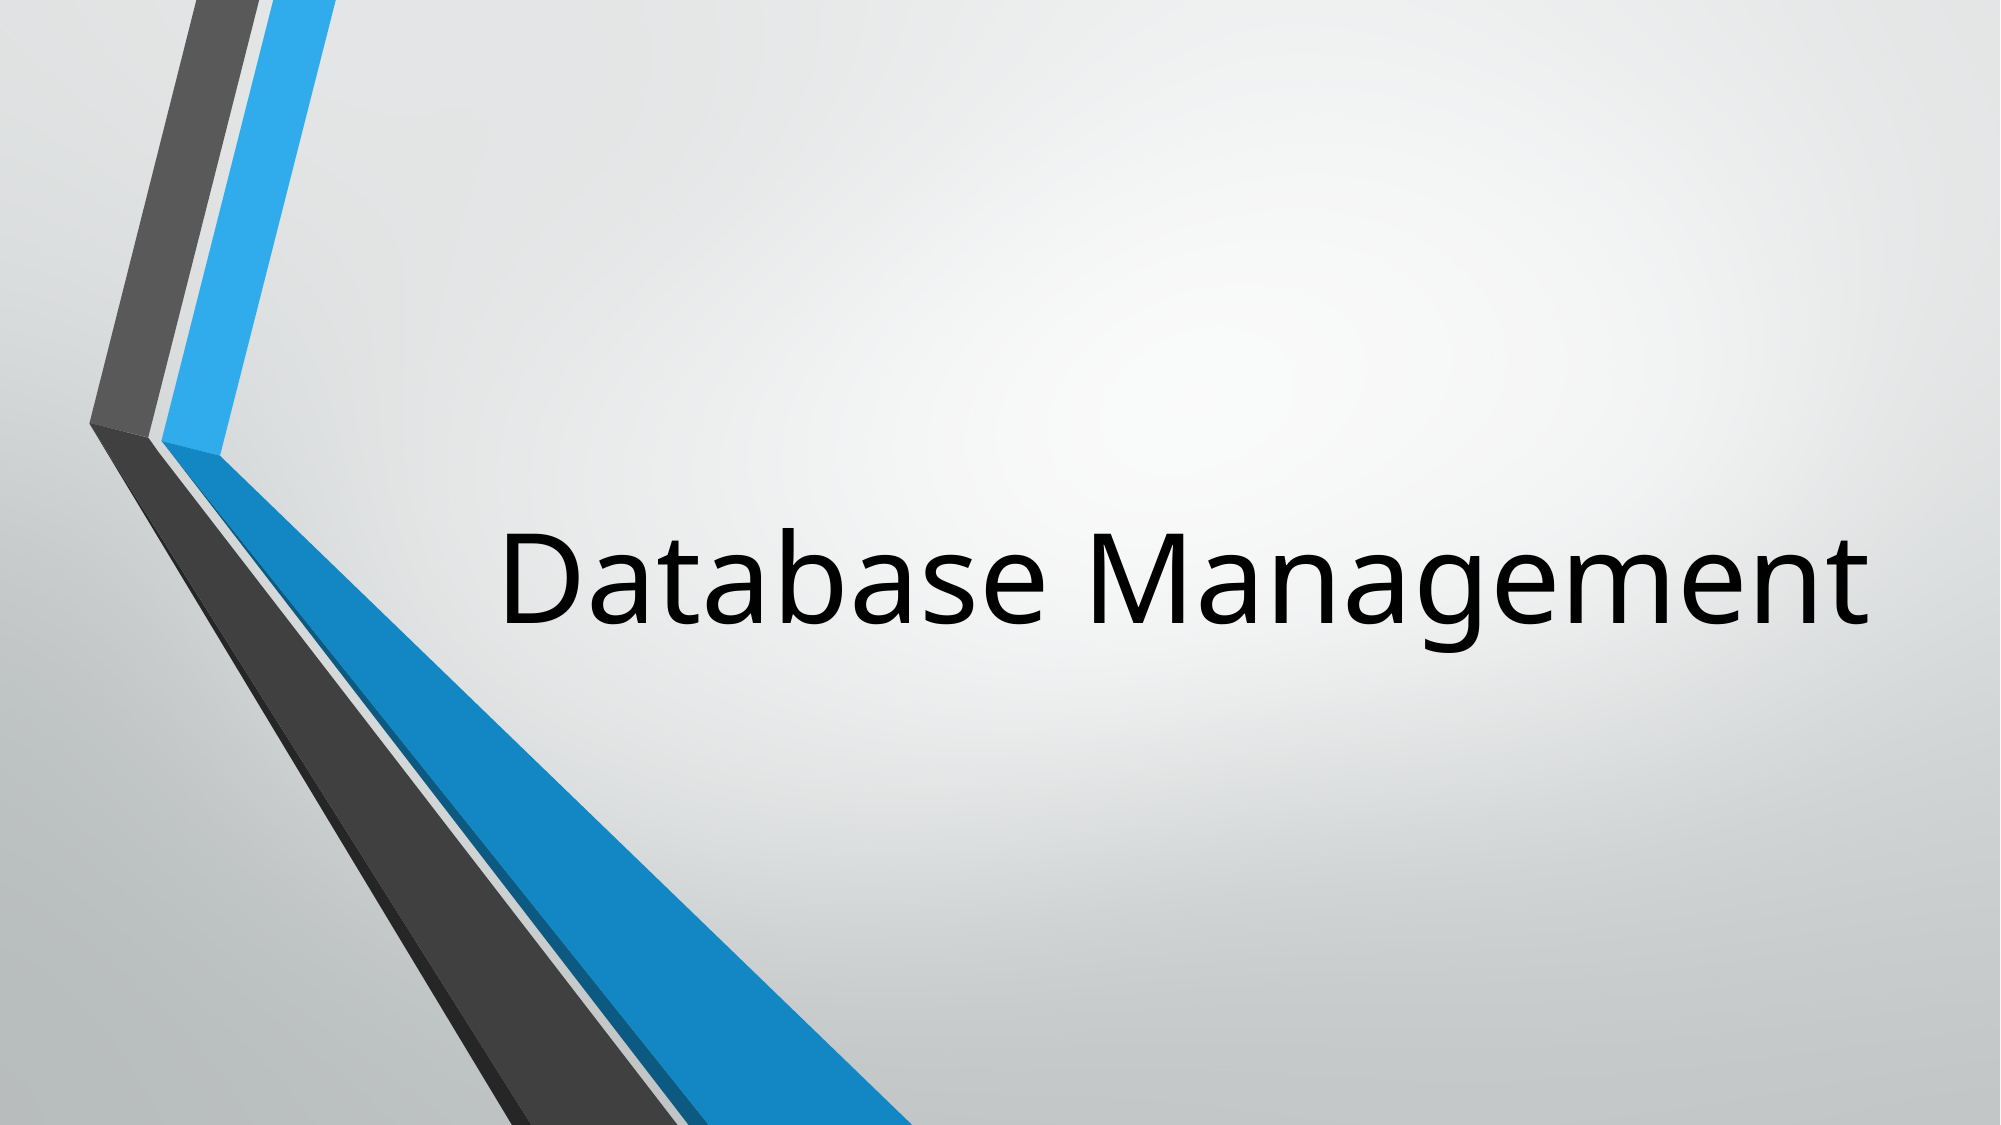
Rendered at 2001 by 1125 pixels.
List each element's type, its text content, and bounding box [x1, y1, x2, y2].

title Database Management [480, 226, 1887, 656]
